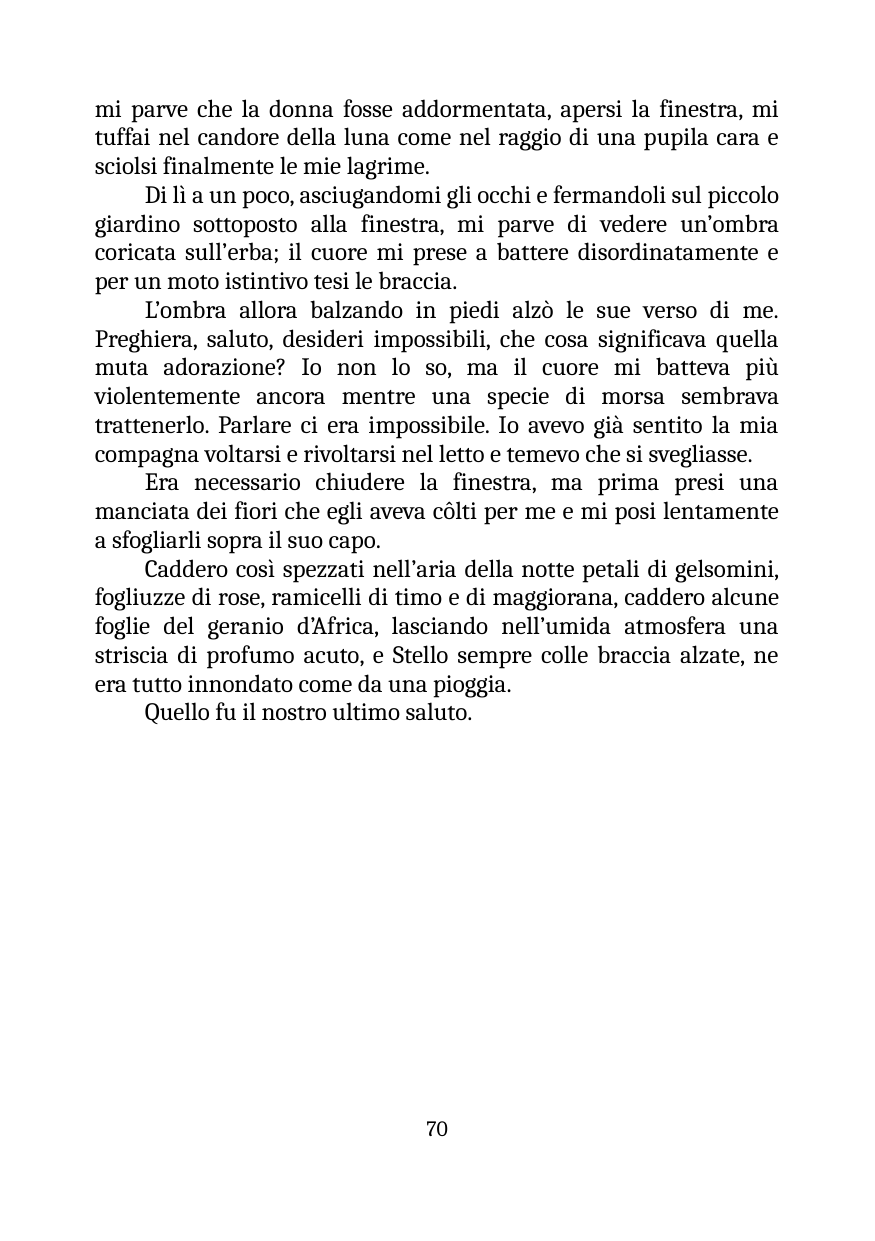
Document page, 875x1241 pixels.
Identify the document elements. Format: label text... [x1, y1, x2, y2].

text L’ombra allora balzando in piedi alzò le sue verso di me. Preghiera, saluto, desideri impossibili, che cosa significava quella muta adorazione? Io non lo so, ma il cuore mi batteva più violentemente ancora mentre una specie di morsa sembrava trattenerlo. Parlare ci era impossibile. Io avevo già sentito la mia compagna voltarsi e rivoltarsi nel letto e temevo che si svegliasse. [94, 296, 779, 468]
text Caddero così spezzati nell’aria della notte petali di gelsomini, fogliuzze di rose, ramicelli di timo e di maggiorana, caddero alcune foglie del geranio d’Africa, lasciando nell’umida atmosfera una striscia di profumo acuto, e Stello sempre colle braccia alzate, ne era tutto innondato come da una pioggia. [94, 554, 779, 698]
text Di lì a un poco, asciugandomi gli occhi e fermandoli sul piccolo giardino sottoposto alla finestra, mi parve di vedere un’ombra coricata sull’erba; il cuore mi prese a battere disordinatamente e per un moto istintivo tesi le braccia. [94, 181, 779, 296]
text Quello fu il nostro ultimo saluto. [94, 698, 779, 727]
text mi parve che la donna fosse addormentata, apersi la finestra, mi tuffai nel candore della luna come nel raggio di una pupila cara e sciolsi finalmente le mie lagrime. [94, 94, 779, 181]
text Era necessario chiudere la finestra, ma prima presi una manciata dei fiori che egli aveva côlti per me e mi posi lentamente a sfogliarli sopra il suo capo. [94, 468, 779, 554]
